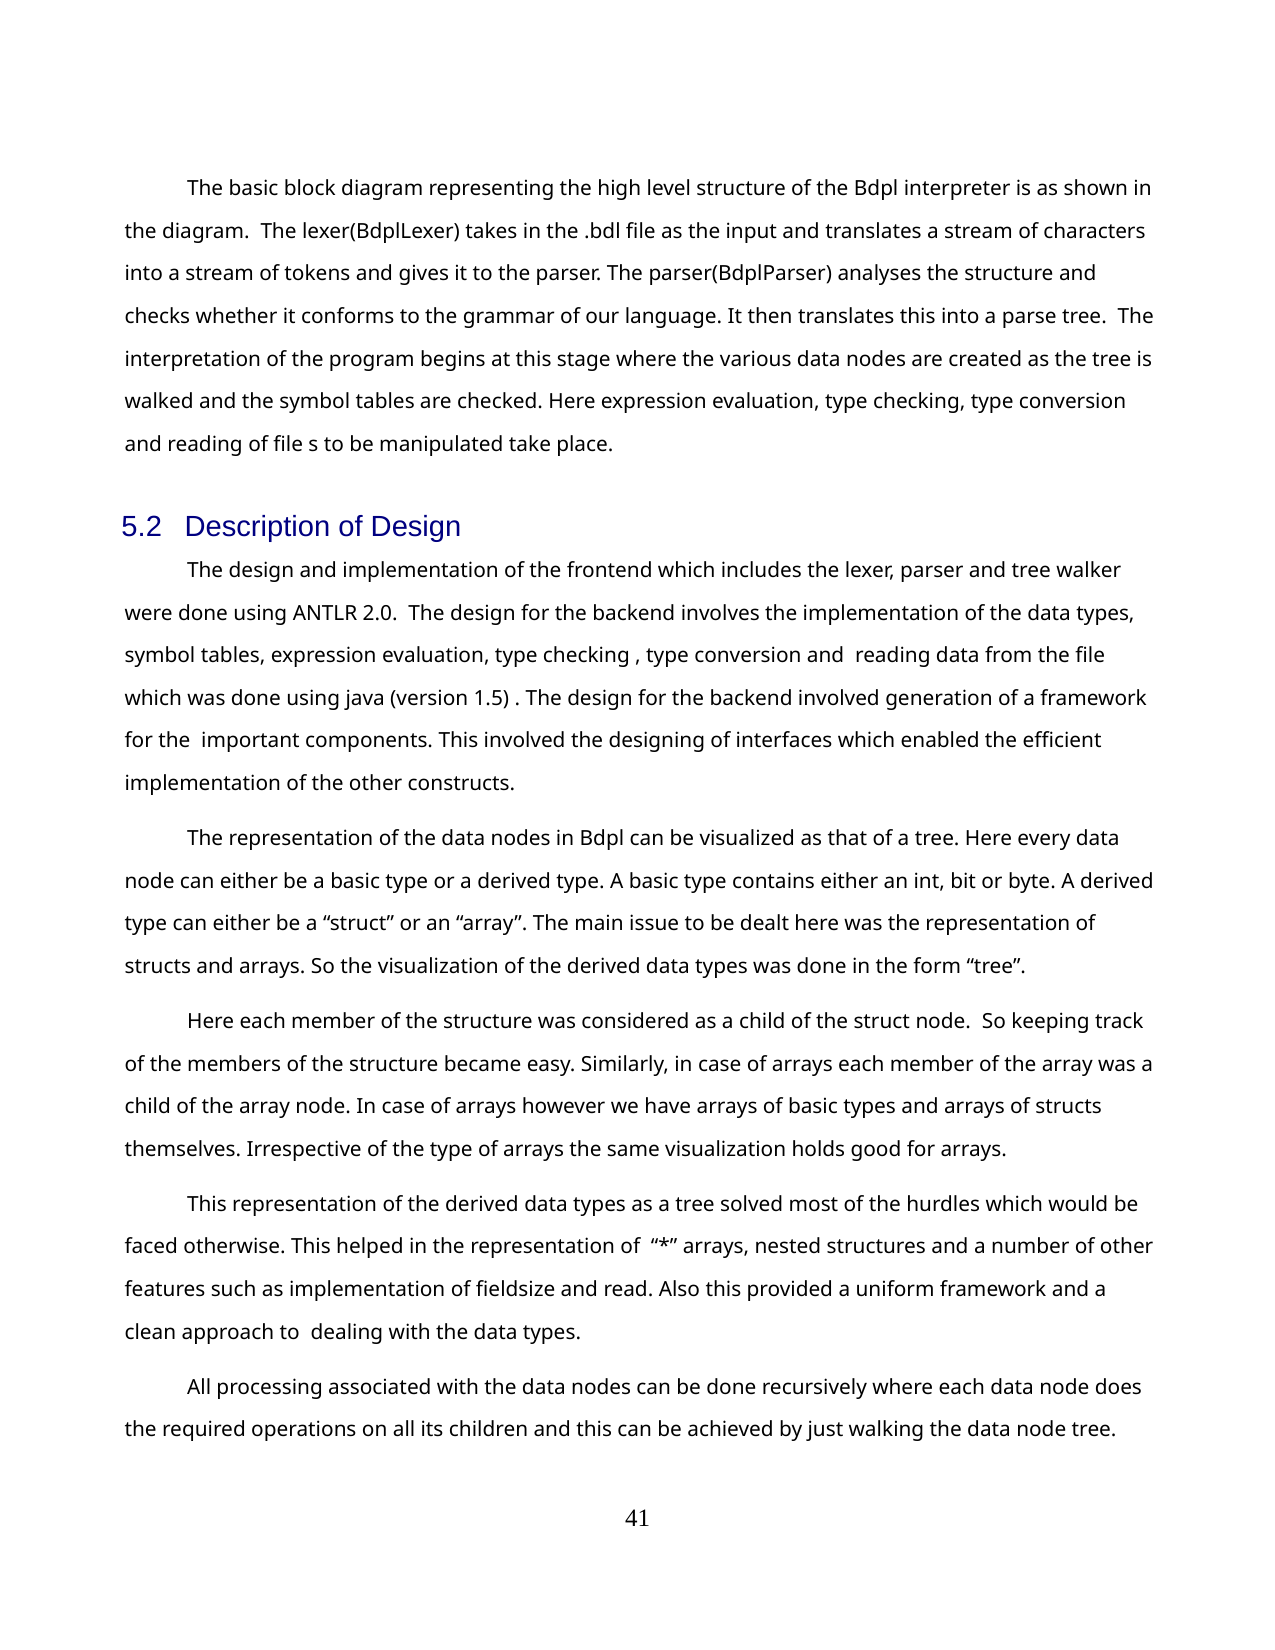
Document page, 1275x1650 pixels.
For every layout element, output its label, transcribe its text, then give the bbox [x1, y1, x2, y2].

text The basic block diagram representing the high level structure of the Bdpl interpreter is as shown in the diagram. The lexer(BdplLexer) takes in the .bdl file as the input and translates a stream of characters into a stream of tokens and gives it to the parser. The parser(BdplParser) analyses the structure and checks whether it conforms to the grammar of our language. It then translates this into a parse tree. The interpretation of the program begins at this stage where the various data nodes are created as the tree is walked and the symbol tables are checked. Here expression evaluation, type checking, type conversion and reading of file s to be manipulated take place. [124, 173, 1157, 457]
text The representation of the data nodes in Bdpl can be visualized as that of a tree. Here every data node can either be a basic type or a derived type. A basic type contains either an int, bit or byte. A derived type can either be a “struct” or an “array”. The main issue to be dealt here was the representation of structs and arrays. So the visualization of the derived data types was done in the form “tree”. [124, 823, 1157, 979]
text Here each member of the structure was considered as a child of the struct node. So keeping track of the members of the structure became easy. Similarly, in case of arrays each member of the array was a child of the array node. In case of arrays however we have arrays of basic types and arrays of structs themselves. Irrespective of the type of arrays the same visualization holds good for arrays. [124, 1006, 1157, 1162]
text This representation of the derived data types as a tree solved most of the hurdles which would be faced otherwise. This helped in the representation of “*” arrays, nested structures and a number of other features such as implementation of fieldsize and read. Also this provided a uniform framework and a clean approach to dealing with the data types. [124, 1189, 1157, 1345]
subtitle Description of Design [121, 509, 1157, 542]
text The design and implementation of the frontend which includes the lexer, parser and tree walker were done using ANTLR 2.0. The design for the backend involves the implementation of the data types, symbol tables, expression evaluation, type checking , type conversion and reading data from the file which was done using java (version 1.5) . The design for the backend involved generation of a framework for the important components. This involved the designing of interfaces which enabled the efficient implementation of the other constructs. [124, 555, 1157, 796]
text All processing associated with the data nodes can be done recursively where each data node does the required operations on all its children and this can be achieved by just walking the data node tree. [124, 1372, 1157, 1443]
